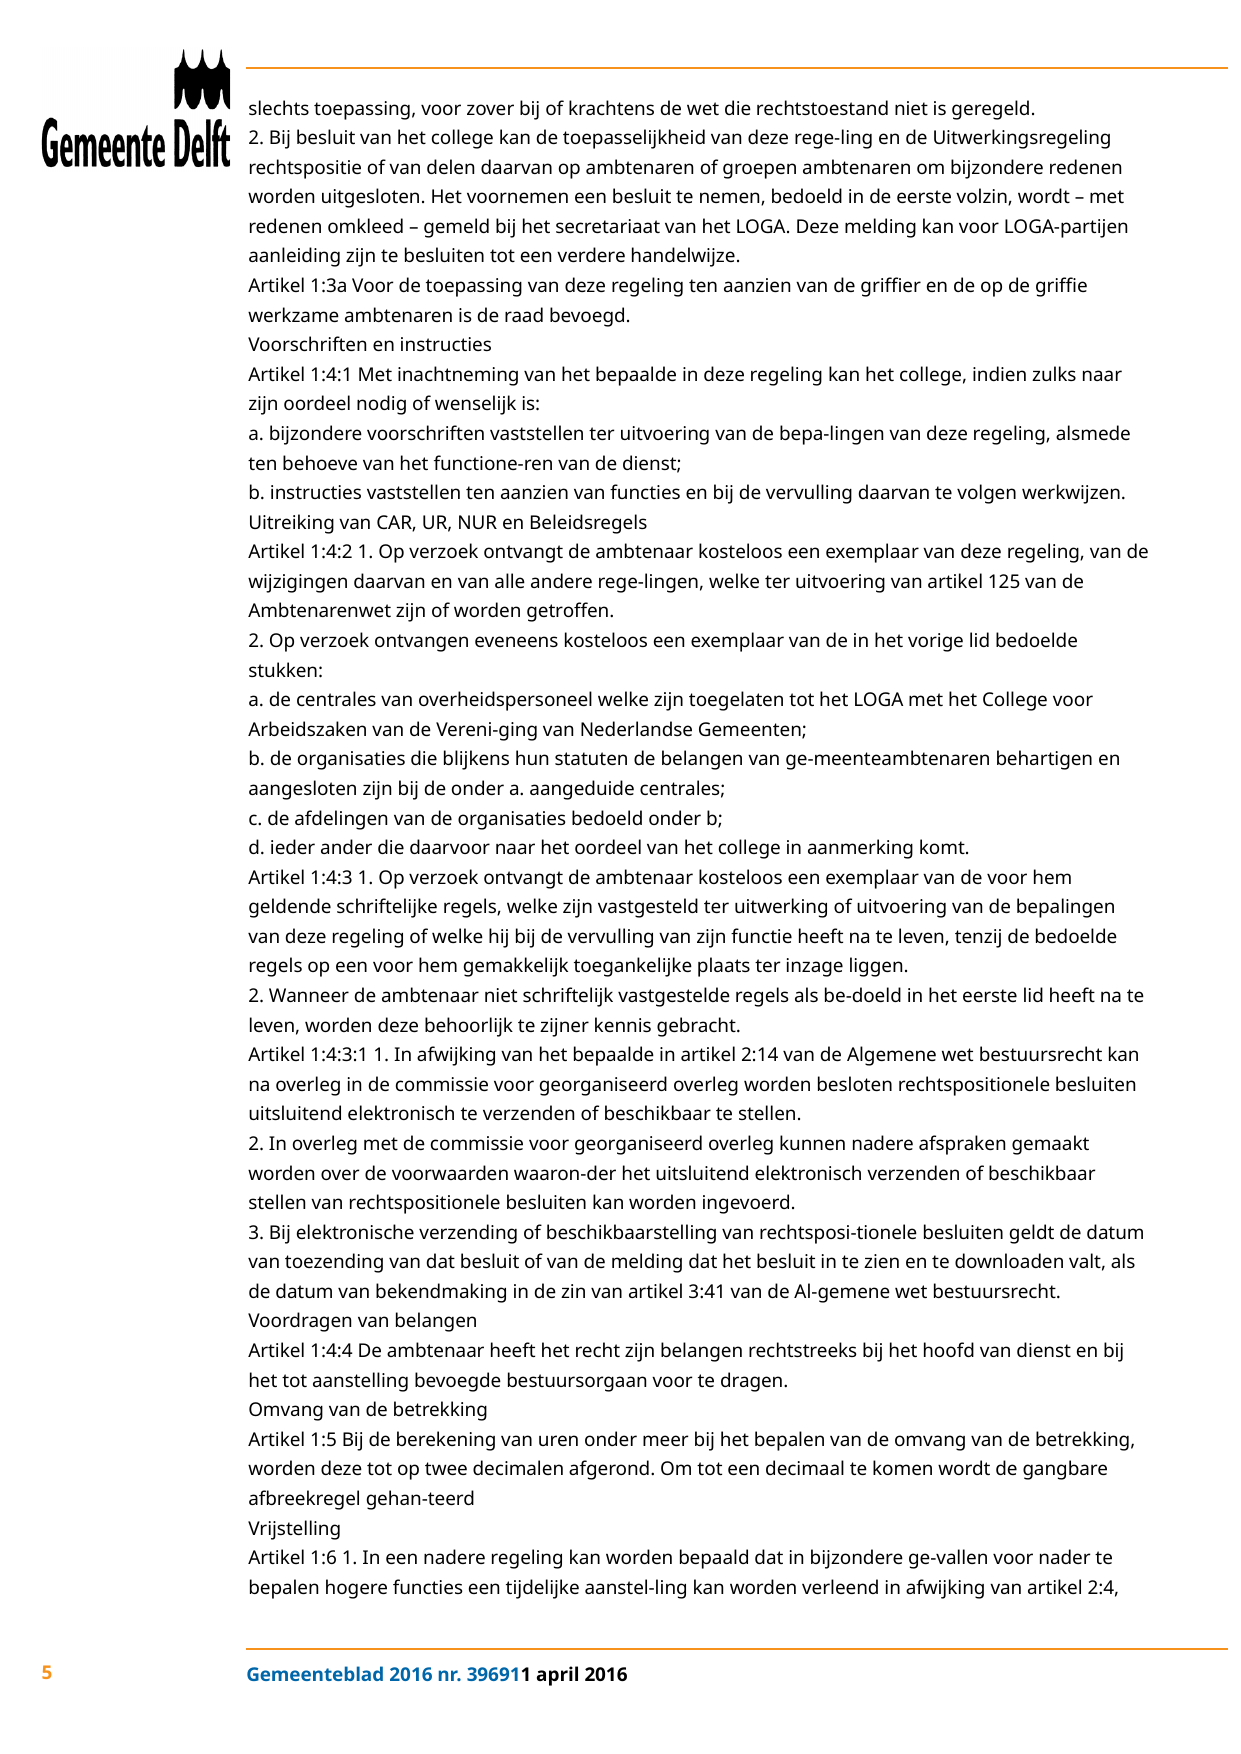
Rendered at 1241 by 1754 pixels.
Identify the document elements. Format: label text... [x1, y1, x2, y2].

text Artikel 1:4:1 Met inachtneming van het bepaalde in deze regeling kan het college, indien zulks naar zijn oordeel nodig of wenselijk is: [248, 361, 1152, 416]
text Artikel 1:4:2 1. Op verzoek ontvangt de ambtenaar kosteloos een exemplaar van deze regeling, van de wijzigingen daarvan en van alle andere rege-lingen, welke ter uitvoering van artikel 125 van de Ambtenarenwet zijn of worden getroffen. [248, 538, 1152, 623]
text Omvang van de betrekking [248, 1396, 1152, 1422]
text c. de afdelingen van de organisaties bedoeld onder b; [248, 805, 1152, 831]
text Artikel 1:6 1. In een nadere regeling kan worden bepaald dat in bijzondere ge-vallen voor nader te bepalen hogere functies een tijdelijke aanstel-ling kan worden verleend in afwijking van artikel 2:4, [248, 1544, 1152, 1600]
text 2. Op verzoek ontvangen eveneens kosteloos een exemplaar van de in het vorige lid bedoelde stukken: [248, 627, 1152, 683]
text 2. Bij besluit van het college kan de toepasselijkheid van deze rege-ling en de Uitwerkingsregeling rechtspositie of van delen daarvan op ambtenaren of groepen ambtenaren om bijzondere redenen worden uitgesloten. Het voornemen een besluit te nemen, bedoeld in de eerste volzin, wordt – met redenen omkleed – gemeld bij het secretariaat van het LOGA. Deze melding kan voor LOGA-partijen aanleiding zijn te besluiten tot een verdere handelwijze. [248, 124, 1152, 268]
text Uitreiking van CAR, UR, NUR en Beleidsregels [248, 509, 1152, 535]
text a. de centrales van overheidspersoneel welke zijn toegelaten tot het LOGA met het College voor Arbeidszaken van de Vereni-ging van Nederlandse Gemeenten; [248, 686, 1152, 742]
text Artikel 1:5 Bij de berekening van uren onder meer bij het bepalen van de omvang van de betrekking, worden deze tot op twee decimalen afgerond. Om tot een decimaal te komen wordt de gangbare afbreekregel gehan-teerd [248, 1426, 1152, 1511]
text b. de organisaties die blijkens hun statuten de belangen van ge-meenteambtenaren behartigen en aangesloten zijn bij de onder a. aangeduide centrales; [248, 746, 1152, 801]
text Artikel 1:4:4 De ambtenaar heeft het recht zijn belangen rechtstreeks bij het hoofd van dienst en bij het tot aanstelling bevoegde bestuursorgaan voor te dragen. [248, 1337, 1152, 1393]
text Artikel 1:4:3 1. Op verzoek ontvangt de ambtenaar kosteloos een exemplaar van de voor hem geldende schriftelijke regels, welke zijn vastgesteld ter uitwerking of uitvoering van de bepalingen van deze regeling of welke hij bij de vervulling van zijn functie heeft na te leven, tenzij de bedoelde regels op een voor hem gemakkelijk toegankelijke plaats ter inzage liggen. [248, 864, 1152, 978]
text Voordragen van belangen [248, 1308, 1152, 1333]
text b. instructies vaststellen ten aanzien van functies en bij de vervulling daarvan te volgen werkwijzen. [248, 479, 1152, 505]
text Artikel 1:3a Voor de toepassing van deze regeling ten aanzien van de griffier en de op de griffie werkzame ambtenaren is de raad bevoegd. [248, 272, 1152, 328]
picture [41, 47, 231, 172]
text Artikel 1:4:3:1 1. In afwijking van het bepaalde in artikel 2:14 van de Algemene wet bestuursrecht kan na overleg in de commissie voor georganiseerd overleg worden besloten rechtspositionele besluiten uitsluitend elektronisch te verzenden of beschikbaar te stellen. [248, 1041, 1152, 1126]
text Vrijstelling [248, 1515, 1152, 1541]
text 2. Wanneer de ambtenaar niet schriftelijk vastgestelde regels als be-doeld in het eerste lid heeft na te leven, worden deze behoorlijk te zijner kennis gebracht. [248, 982, 1152, 1038]
text 2. In overleg met de commissie voor georganiseerd overleg kunnen nadere afspraken gemaakt worden over de voorwaarden waaron-der het uitsluitend elektronisch verzenden of beschikbaar stellen van rechtspositionele besluiten kan worden ingevoerd. [248, 1130, 1152, 1215]
text 3. Bij elektronische verzending of beschikbaarstelling van rechtsposi-tionele besluiten geldt de datum van toezending van dat besluit of van de melding dat het besluit in te zien en te downloaden valt, als de datum van bekendmaking in de zin van artikel 3:41 van de Al-gemene wet bestuursrecht. [248, 1219, 1152, 1304]
text slechts toepassing, voor zover bij of krachtens de wet die rechtstoestand niet is geregeld. [248, 95, 1152, 121]
text d. ieder ander die daarvoor naar het oordeel van het college in aanmerking komt. [248, 834, 1152, 860]
text a. bijzondere voorschriften vaststellen ter uitvoering van de bepa-lingen van deze regeling, alsmede ten behoeve van het functione-ren van de dienst; [248, 420, 1152, 476]
text Voorschriften en instructies [248, 331, 1152, 357]
